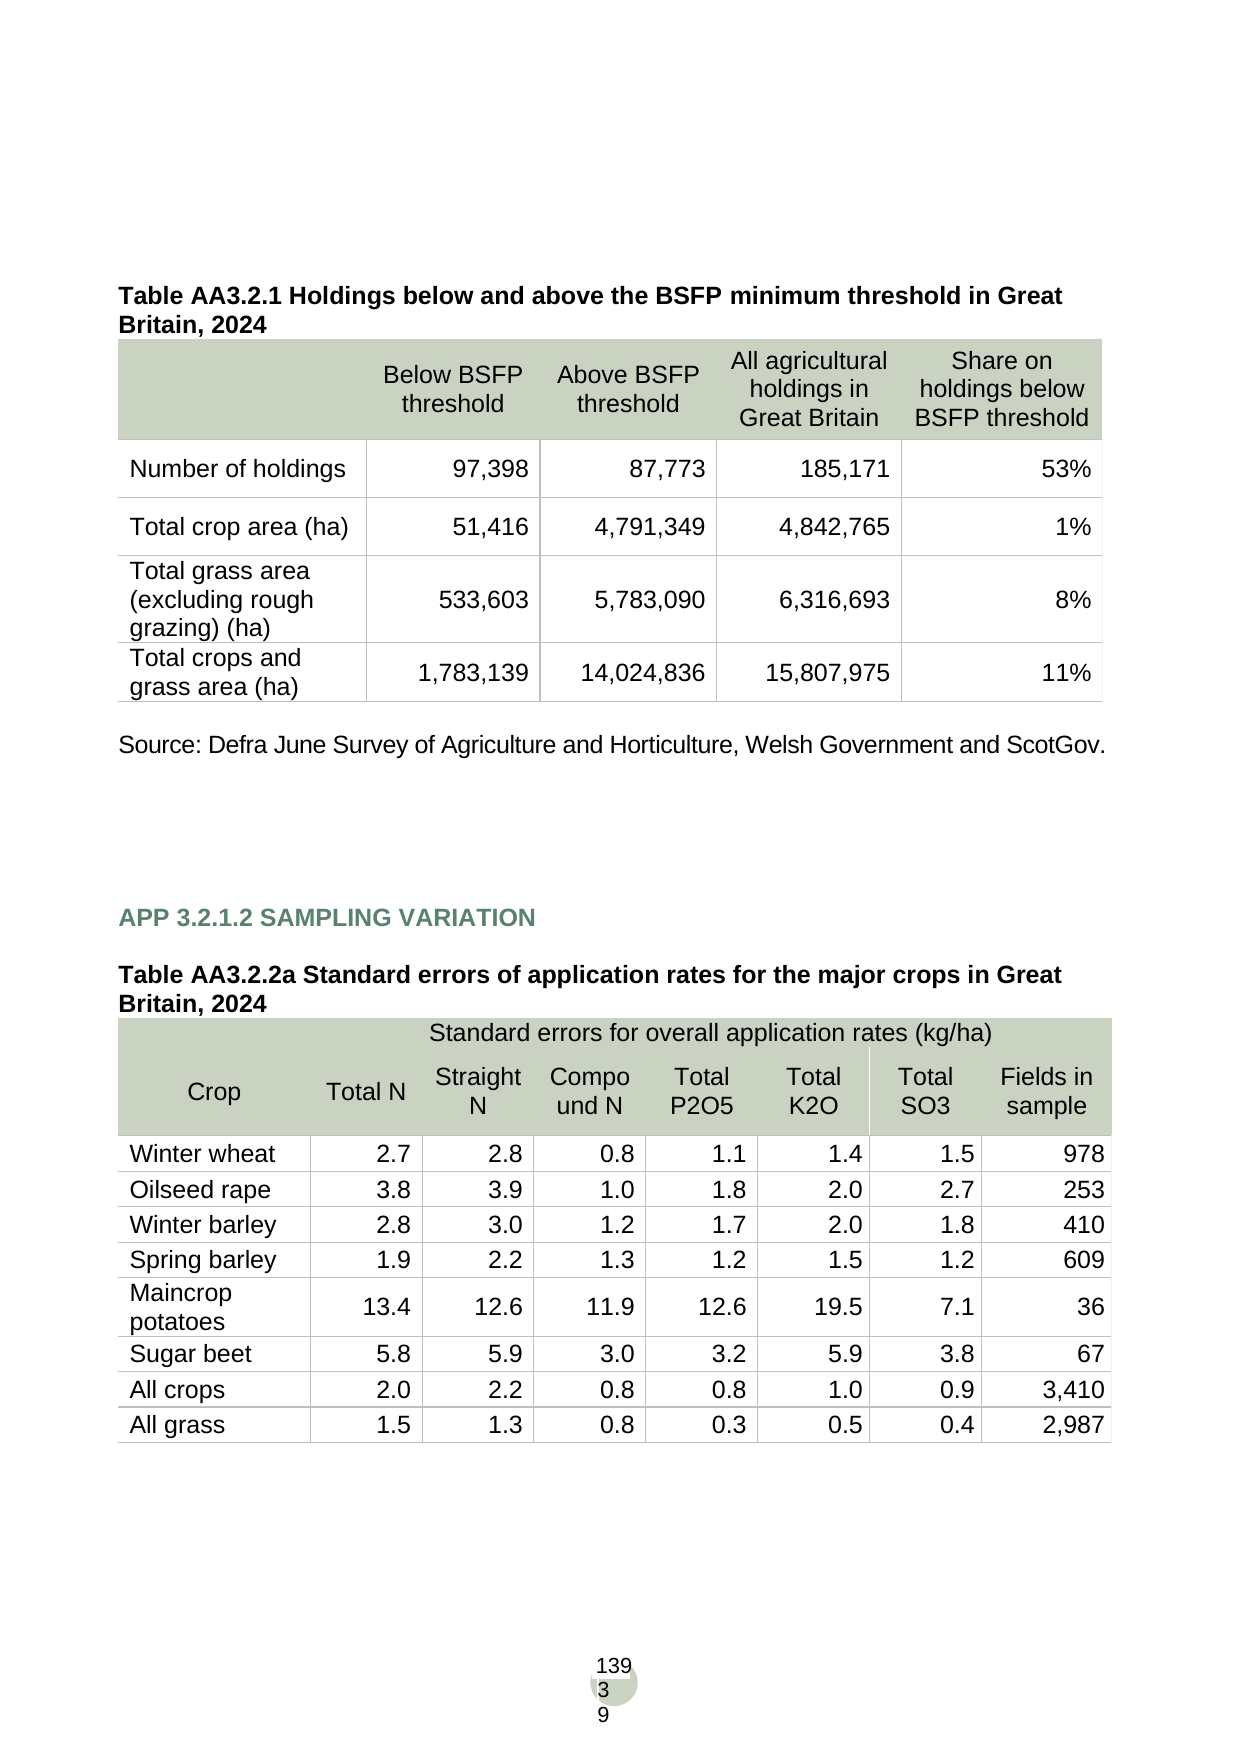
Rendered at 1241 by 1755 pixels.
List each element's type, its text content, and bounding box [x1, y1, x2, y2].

table_cell 1.8 [870, 1207, 981, 1242]
table_header [118, 1018, 310, 1047]
table_cell Winter wheat [118, 1136, 310, 1171]
table_cell 0.8 [646, 1372, 757, 1406]
table_cell 12.6 [646, 1278, 757, 1336]
table_cell Total P2O5 [646, 1047, 758, 1135]
table_cell 2,987 [982, 1408, 1111, 1442]
table_cell Spring barley [118, 1243, 310, 1277]
table_cell 36 [982, 1278, 1111, 1336]
table_cell Fields in sample [981, 1047, 1112, 1135]
table_cell 1.2 [646, 1243, 757, 1277]
table_cell 12.6 [423, 1278, 533, 1336]
table_header Standard errors for overall application rates (kg/ha) [310, 1018, 1112, 1047]
table_cell 2.7 [870, 1172, 981, 1206]
table_cell 6,316,693 [717, 556, 901, 642]
table_cell 1.2 [870, 1243, 981, 1277]
table_cell 5,783,090 [541, 556, 716, 642]
table_cell 2.7 [311, 1136, 422, 1171]
table_cell 3,410 [982, 1372, 1111, 1406]
table_cell All crops [118, 1372, 310, 1406]
table_cell 1.8 [646, 1172, 757, 1206]
table_cell 53% [902, 440, 1102, 497]
table_cell 1.5 [311, 1408, 422, 1442]
table_cell 0.8 [534, 1372, 645, 1406]
table_cell 0.9 [870, 1372, 981, 1406]
table_cell 1.5 [870, 1136, 981, 1171]
table_cell 253 [982, 1172, 1111, 1206]
table_cell 0.8 [534, 1408, 645, 1442]
table_cell 13.4 [311, 1278, 422, 1336]
table_cell Compound N [534, 1047, 646, 1135]
table_cell 2.0 [758, 1207, 869, 1242]
table_header All agricultural holdings in Great Britain [717, 339, 901, 439]
table_cell 8% [902, 556, 1102, 642]
text Source: Defra June Survey of Agriculture and Horticulture, Welsh Government and ScotGov. [118, 731, 1122, 759]
table_cell 87,773 [541, 440, 716, 497]
table_cell 1.0 [758, 1372, 869, 1406]
table_cell 5.9 [758, 1337, 869, 1371]
table_cell Number of holdings [118, 440, 366, 497]
table_header [118, 339, 366, 439]
table_cell Oilseed rape [118, 1172, 310, 1206]
table_cell Maincrop potatoes [118, 1278, 310, 1336]
table_cell 7.1 [870, 1278, 981, 1336]
table_cell Total crops and grass area (ha) [118, 643, 366, 701]
table_cell Sugar beet [118, 1337, 310, 1371]
table_cell 14,024,836 [541, 643, 716, 701]
table_cell 2.8 [311, 1207, 422, 1242]
table_cell 4,791,349 [541, 498, 716, 555]
table_cell 4,842,765 [717, 498, 901, 555]
table_cell 3.0 [534, 1337, 645, 1371]
table_cell 3.8 [870, 1337, 981, 1371]
table_cell 1.1 [646, 1136, 757, 1171]
table_cell 51,416 [367, 498, 539, 555]
table_cell 2.0 [311, 1372, 422, 1406]
table_cell 0.8 [534, 1136, 645, 1171]
table_cell 2.8 [423, 1136, 533, 1171]
table_cell 1.3 [423, 1408, 533, 1442]
table_cell 67 [982, 1337, 1111, 1371]
table_cell Crop [118, 1047, 310, 1135]
table_cell Straight N [422, 1047, 534, 1135]
table_cell 533,603 [367, 556, 539, 642]
table_cell 1.7 [646, 1207, 757, 1242]
table_cell 19.5 [758, 1278, 869, 1336]
table_cell 1.2 [534, 1207, 645, 1242]
table_cell 3.9 [423, 1172, 533, 1206]
table_cell Winter barley [118, 1207, 310, 1242]
table_cell 97,398 [367, 440, 539, 497]
table_cell 2.2 [423, 1243, 533, 1277]
table_cell 609 [982, 1243, 1111, 1277]
table_cell Total SO3 [870, 1047, 981, 1135]
table_cell All grass [118, 1408, 310, 1442]
table_cell Total crop area (ha) [118, 498, 366, 555]
table_cell 11.9 [534, 1278, 645, 1336]
subtitle APP 3.2.1.2 SAMPLING VARIATION [118, 903, 1122, 932]
table_cell 1.5 [758, 1243, 869, 1277]
table_header Share on holdings below BSFP threshold [901, 339, 1102, 439]
table_cell 0.4 [870, 1408, 981, 1442]
table_cell 1.4 [758, 1136, 869, 1171]
table_cell 3.2 [646, 1337, 757, 1371]
table_cell 978 [982, 1136, 1111, 1171]
subtitle Table AA3.2.1 Holdings below and above the BSFP minimum threshold in Great Britain, 2024 [118, 281, 1122, 339]
table_cell 5.8 [311, 1337, 422, 1371]
table_header Above BSFP threshold [540, 339, 717, 439]
table_header Below BSFP threshold [366, 339, 540, 439]
table_cell 1% [902, 498, 1102, 555]
subtitle Table AA3.2.2a Standard errors of application rates for the major crops in Great Britain, 2024 [118, 961, 1122, 1018]
table_cell 2.0 [758, 1172, 869, 1206]
table_cell 2.2 [423, 1372, 533, 1406]
table_cell 1.0 [534, 1172, 645, 1206]
table_cell 1.3 [534, 1243, 645, 1277]
table_cell 1.9 [311, 1243, 422, 1277]
table_cell 185,171 [717, 440, 901, 497]
table_cell Total K2O [758, 1047, 869, 1135]
table_cell 0.3 [646, 1408, 757, 1442]
table_cell 3.0 [423, 1207, 533, 1242]
table_cell 0.5 [758, 1408, 869, 1442]
table_cell Total grass area (excluding rough grazing) (ha) [118, 556, 366, 642]
table_cell 3.8 [311, 1172, 422, 1206]
table_cell 410 [982, 1207, 1111, 1242]
table_cell 11% [902, 643, 1102, 701]
table_cell Total N [310, 1047, 422, 1135]
table_cell 5.9 [423, 1337, 533, 1371]
table_cell 15,807,975 [717, 643, 901, 701]
table_cell 1,783,139 [367, 643, 539, 701]
